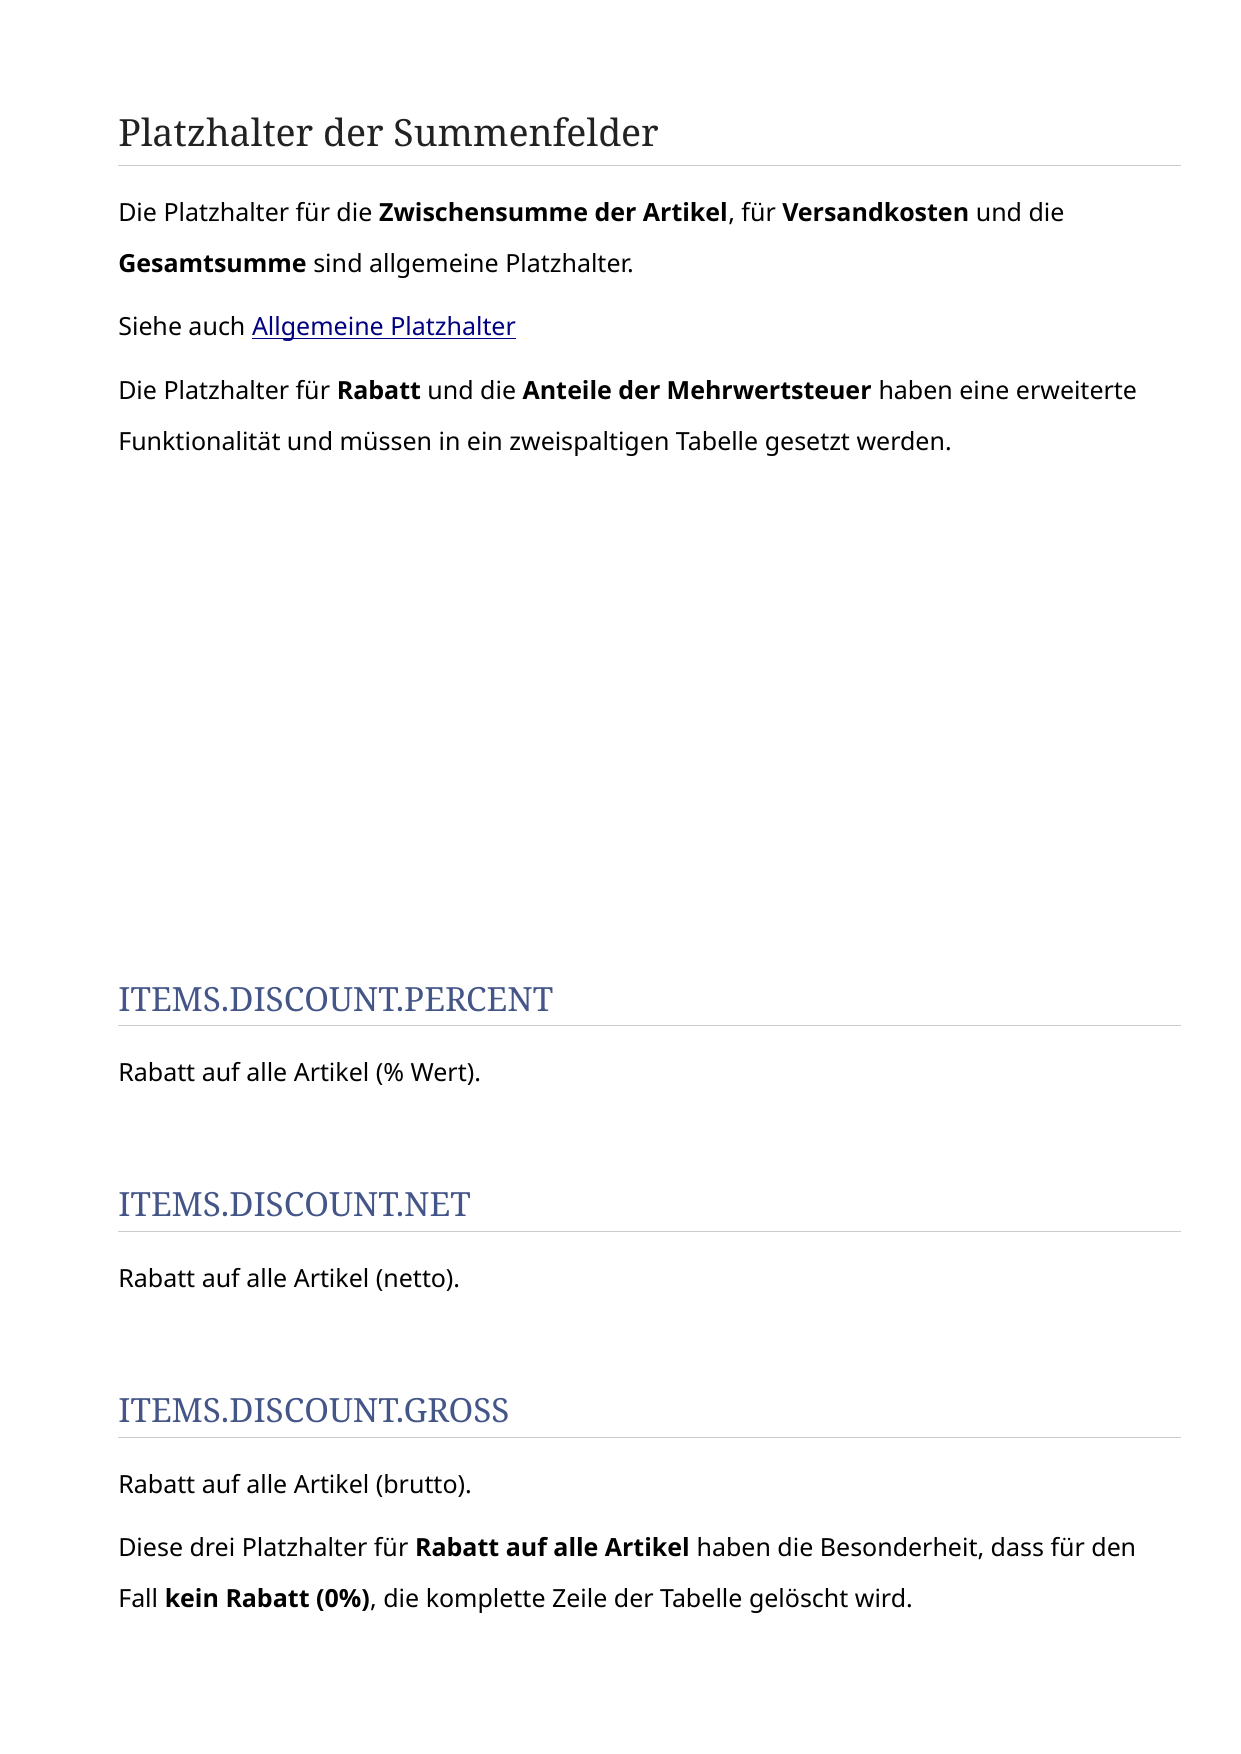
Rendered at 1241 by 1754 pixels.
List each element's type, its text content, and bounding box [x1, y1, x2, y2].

text Rabatt auf alle Artikel (% Wert). [118, 1055, 1181, 1089]
text Diese drei Platzhalter für Rabatt auf alle Artikel haben die Besonderheit, dass für den Fall kein Rabatt (0%), die komplette Zeile der Tabelle gelöscht wird. [118, 1530, 1181, 1615]
text Siehe auch Allgemeine Platzhalter [118, 309, 1181, 343]
subtitle ITEMS.DISCOUNT.PERCENT [118, 975, 1181, 1025]
subtitle ITEMS.DISCOUNT.GROSS [118, 1387, 1181, 1437]
text Die Platzhalter für Rabatt und die Anteile der Mehrwertsteuer haben eine erweiterte Funktionalität und müssen in ein zweispaltigen Tabelle gesetzt werden. [118, 372, 1181, 457]
subtitle Platzhalter der Summenfelder [118, 106, 1181, 165]
text Rabatt auf alle Artikel (netto). [118, 1261, 1181, 1295]
subtitle ITEMS.DISCOUNT.NET [118, 1181, 1181, 1231]
text Rabatt auf alle Artikel (brutto). [118, 1466, 1181, 1501]
text Die Platzhalter für die Zwischensumme der Artikel, für Versandkosten und die Gesamtsumme sind allgemeine Platzhalter. [118, 194, 1181, 279]
